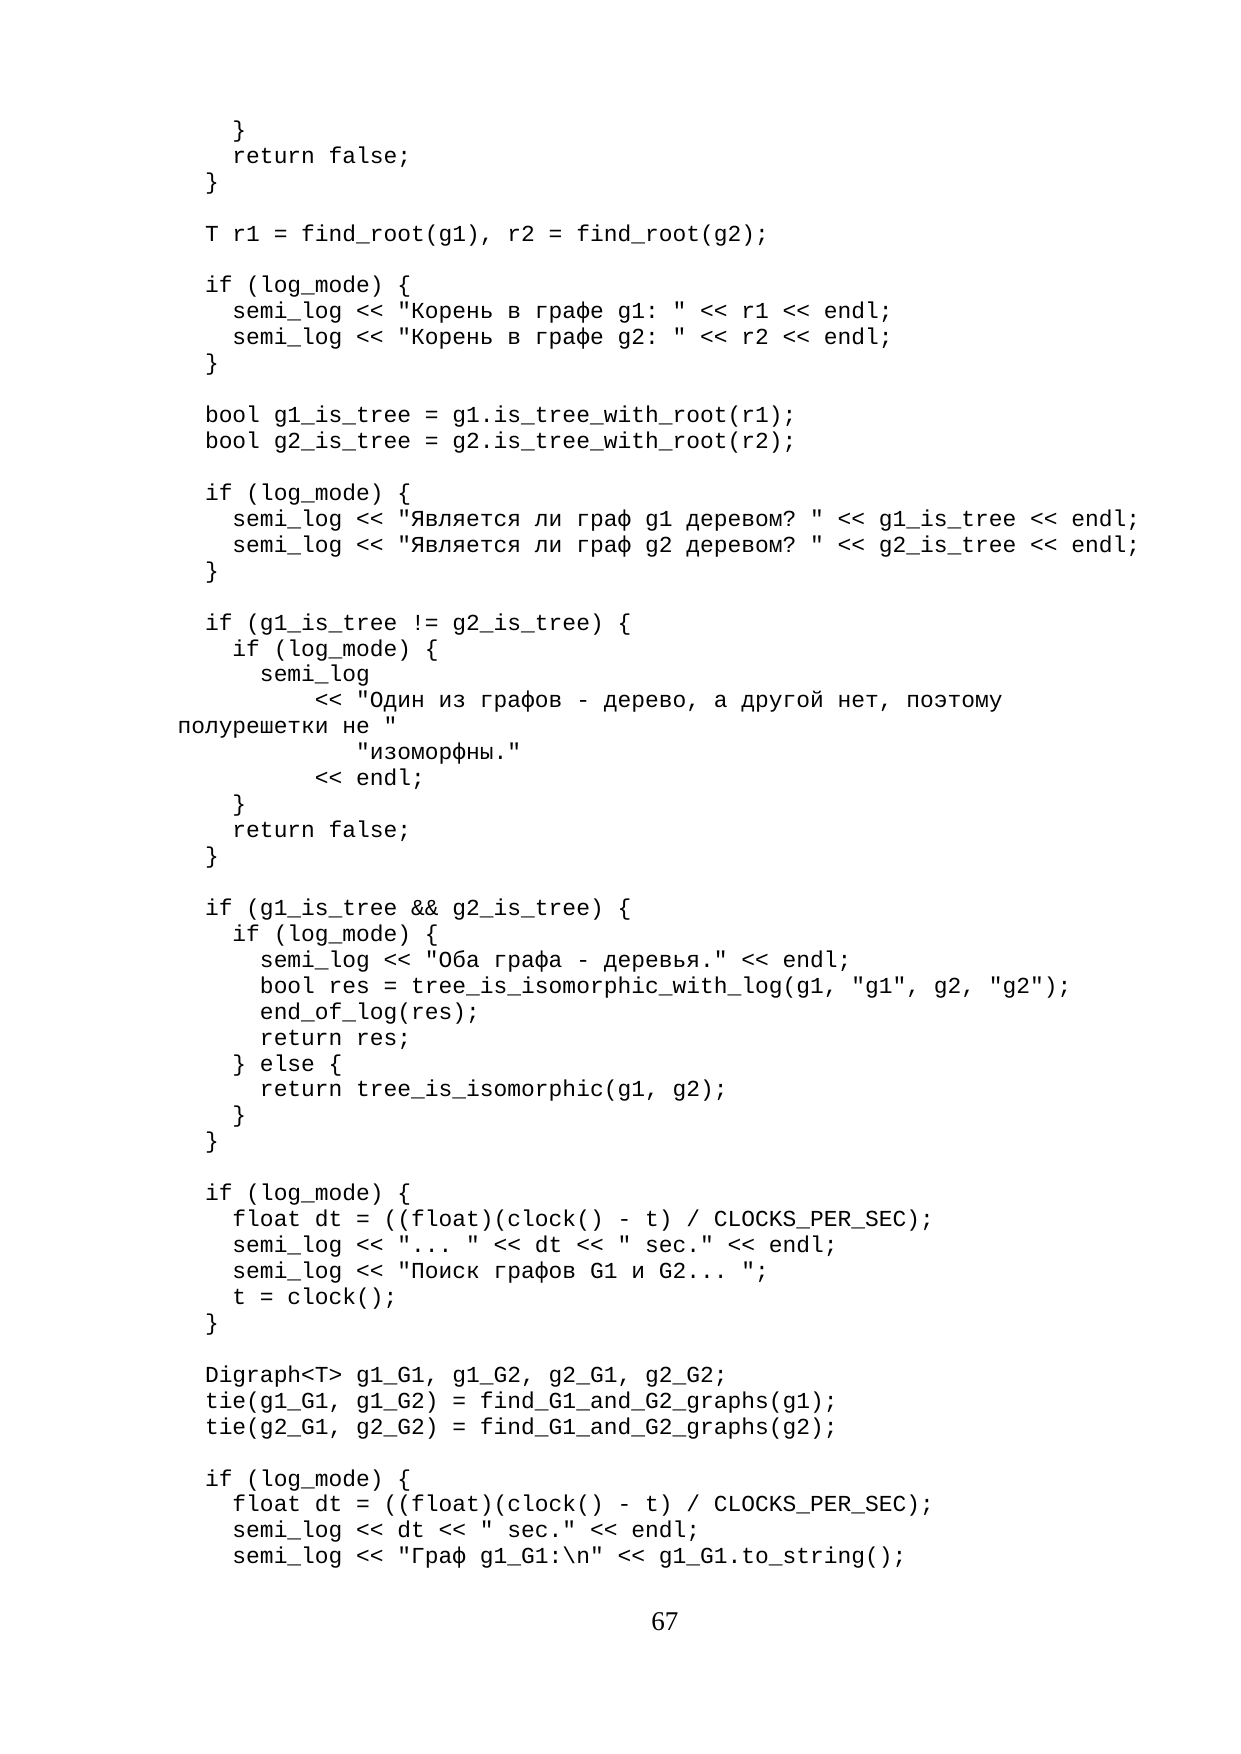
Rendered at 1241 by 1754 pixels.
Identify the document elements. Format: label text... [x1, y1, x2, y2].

text return false; [177, 818, 1152, 844]
text float dt = ((float)(clock() - t) / CLOCKS_PER_SEC); [177, 1207, 1152, 1233]
text } [177, 559, 1152, 585]
text if (log_mode) { [177, 1182, 1152, 1207]
text semi_log << "Корень в графе g1: " << r1 << endl; [177, 300, 1152, 326]
text tie(g1_G1, g1_G2) = find_G1_and_G2_graphs(g1); [177, 1389, 1152, 1415]
text } [177, 1104, 1152, 1130]
text if (log_mode) { [177, 1467, 1152, 1493]
text bool g1_is_tree = g1.is_tree_with_root(r1); [177, 403, 1152, 429]
text if (log_mode) { [177, 922, 1152, 948]
text } else { [177, 1052, 1152, 1078]
text bool res = tree_is_isomorphic_with_log(g1, "g1", g2, "g2"); [177, 974, 1152, 1000]
text bool g2_is_tree = g2.is_tree_with_root(r2); [177, 429, 1152, 455]
text return tree_is_isomorphic(g1, g2); [177, 1078, 1152, 1104]
text if (log_mode) { [177, 637, 1152, 663]
text } [177, 170, 1152, 196]
text return false; [177, 144, 1152, 170]
text } [177, 844, 1152, 870]
text semi_log << "Поиск графов G1 и G2... "; [177, 1259, 1152, 1285]
text } [177, 118, 1152, 144]
text Digraph<T> g1_G1, g1_G2, g2_G1, g2_G2; [177, 1363, 1152, 1389]
text semi_log << "Является ли граф g2 деревом? " << g2_is_tree << endl; [177, 533, 1152, 559]
text } [177, 792, 1152, 818]
text T r1 = find_root(g1), r2 = find_root(g2); [177, 222, 1152, 248]
text "изоморфны." [177, 741, 1152, 767]
text } [177, 352, 1152, 377]
text } [177, 1130, 1152, 1156]
text semi_log << "Является ли граф g1 деревом? " << g1_is_tree << endl; [177, 507, 1152, 533]
text if (log_mode) { [177, 274, 1152, 300]
text semi_log << "Граф g1_G1:\n" << g1_G1.to_string(); [177, 1545, 1152, 1571]
text << endl; [177, 767, 1152, 792]
text } [177, 1311, 1152, 1337]
text semi_log << "... " << dt << " sec." << endl; [177, 1233, 1152, 1259]
text << "Один из графов - дерево, а другой нет, поэтому полурешетки не " [177, 689, 1152, 741]
text semi_log [177, 663, 1152, 689]
text end_of_log(res); [177, 1000, 1152, 1026]
text float dt = ((float)(clock() - t) / CLOCKS_PER_SEC); [177, 1493, 1152, 1519]
text t = clock(); [177, 1285, 1152, 1311]
text if (g1_is_tree != g2_is_tree) { [177, 611, 1152, 637]
text return res; [177, 1026, 1152, 1052]
text semi_log << dt << " sec." << endl; [177, 1519, 1152, 1545]
text tie(g2_G1, g2_G2) = find_G1_and_G2_graphs(g2); [177, 1415, 1152, 1441]
text semi_log << "Оба графа - деревья." << endl; [177, 948, 1152, 974]
text if (g1_is_tree && g2_is_tree) { [177, 896, 1152, 922]
text if (log_mode) { [177, 481, 1152, 507]
text semi_log << "Корень в графе g2: " << r2 << endl; [177, 326, 1152, 352]
